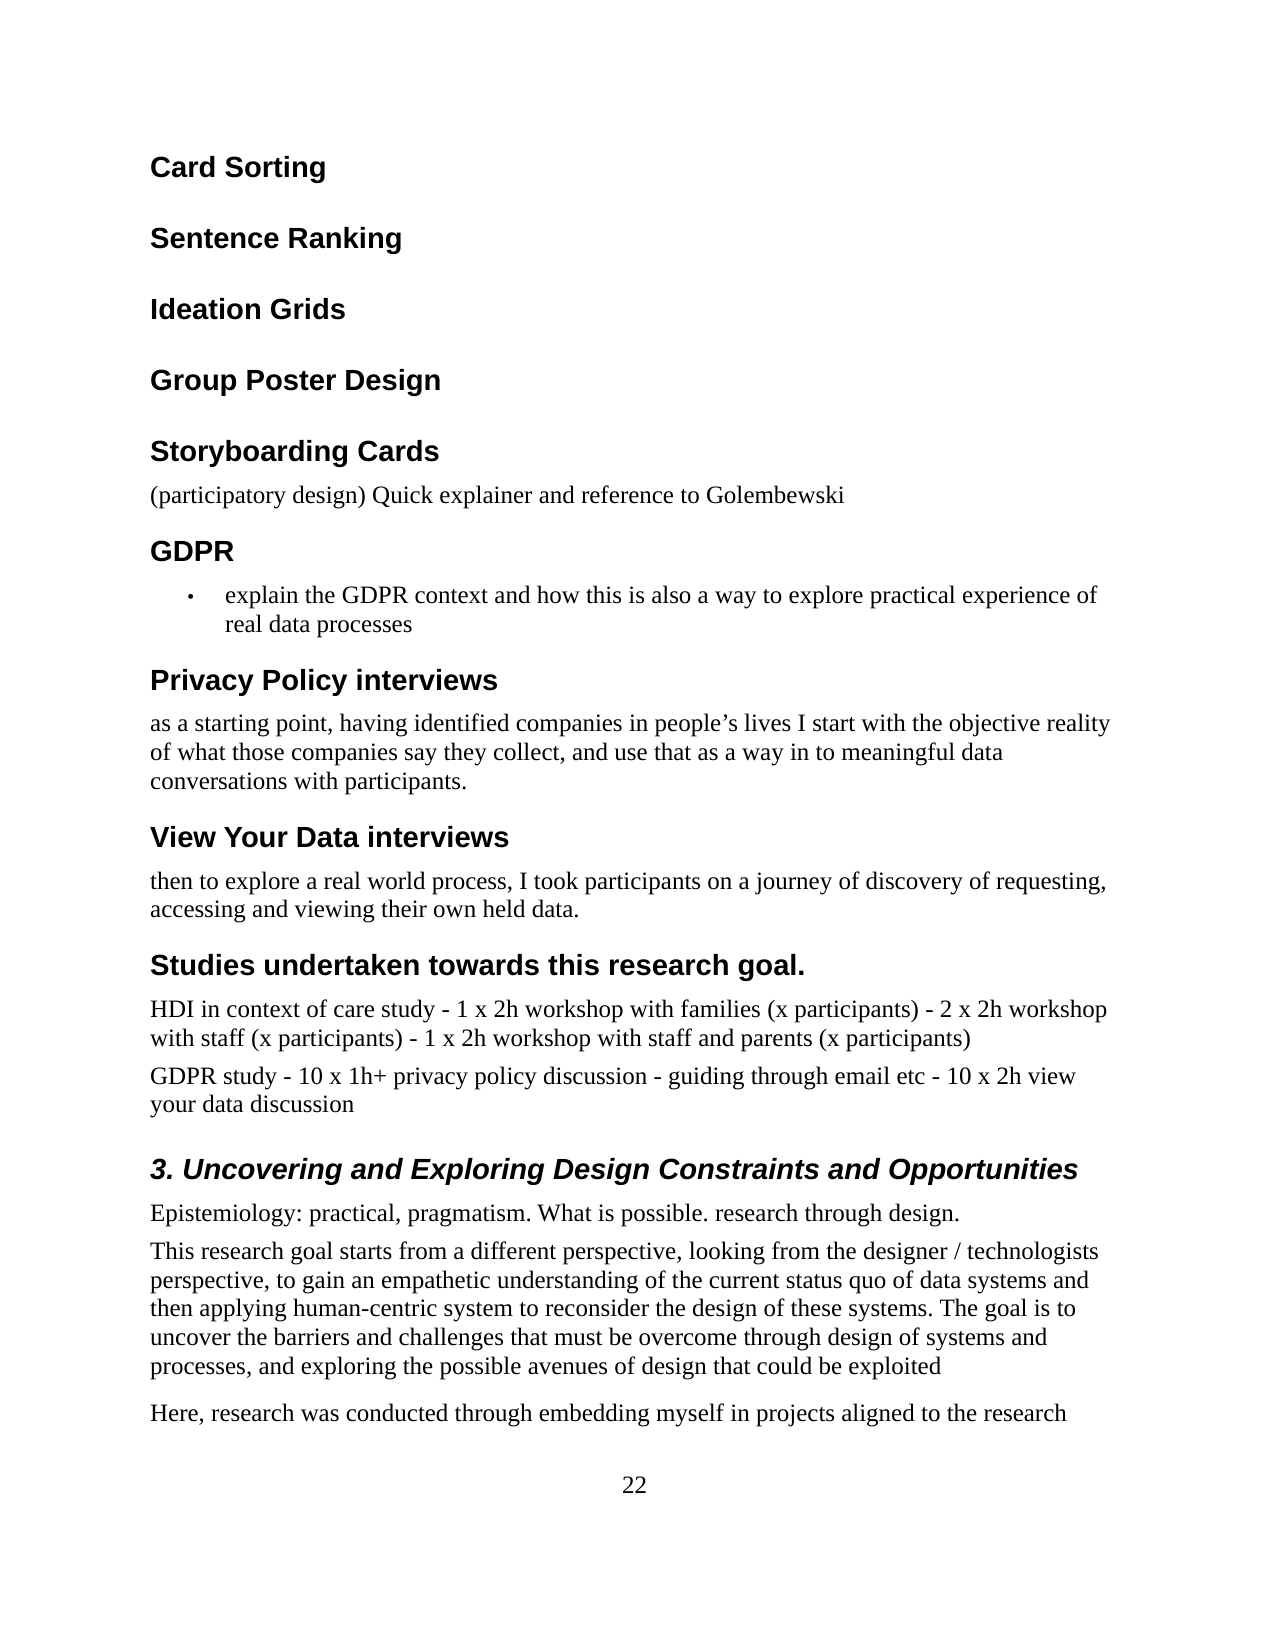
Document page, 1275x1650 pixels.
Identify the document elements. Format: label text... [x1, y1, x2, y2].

subtitle Storyboarding Cards [150, 434, 1125, 468]
subtitle Group Poster Design [150, 363, 1125, 397]
text then to explore a real world process, I took participants on a journey of discovery of requesting, accessing and viewing their own held data. [150, 866, 1125, 923]
list explain the GDPR context and how this is also a way to explore practical experience of real data processes [187, 580, 1125, 637]
subtitle Studies undertaken towards this research goal. [150, 948, 1125, 982]
subtitle View Your Data interviews [150, 820, 1125, 853]
text as a starting point, having identified companies in people’s lives I start with the objective reality of what those companies say they collect, and use that as a way in to meaningful data conversations with participants. [150, 708, 1125, 795]
subtitle Privacy Policy interviews [150, 662, 1125, 696]
subtitle Sentence Ranking [150, 221, 1125, 254]
subtitle GDPR [150, 534, 1125, 567]
text HDI in context of care study - 1 x 2h workshop with families (x participants) - 2 x 2h workshop with staff (x participants) - 1 x 2h workshop with staff and parents (x participants) [150, 994, 1125, 1052]
text (participatory design) Quick explainer and reference to Golembewski [150, 480, 1125, 509]
text Here, research was conducted through embedding myself in projects aligned to the research [150, 1398, 1125, 1426]
subtitle Card Sorting [150, 150, 1125, 183]
subtitle Ideation Grids [150, 292, 1125, 326]
subtitle 3. Uncovering and Exploring Design Constraints and Opportunities [150, 1152, 1125, 1186]
text This research goal starts from a different perspective, looking from the designer / technologists perspective, to gain an empathetic understanding of the current status quo of data systems and then applying human-centric system to reconsider the design of these systems. The goal is to uncover the barriers and challenges that must be overcome through design of systems and processes, and exploring the possible avenues of design that could be exploited [150, 1236, 1125, 1380]
text Epistemiology: practical, pragmatism. What is possible. research through design. [150, 1198, 1125, 1227]
text GDPR study - 10 x 1h+ privacy policy discussion - guiding through email etc - 10 x 2h view your data discussion [150, 1061, 1125, 1118]
